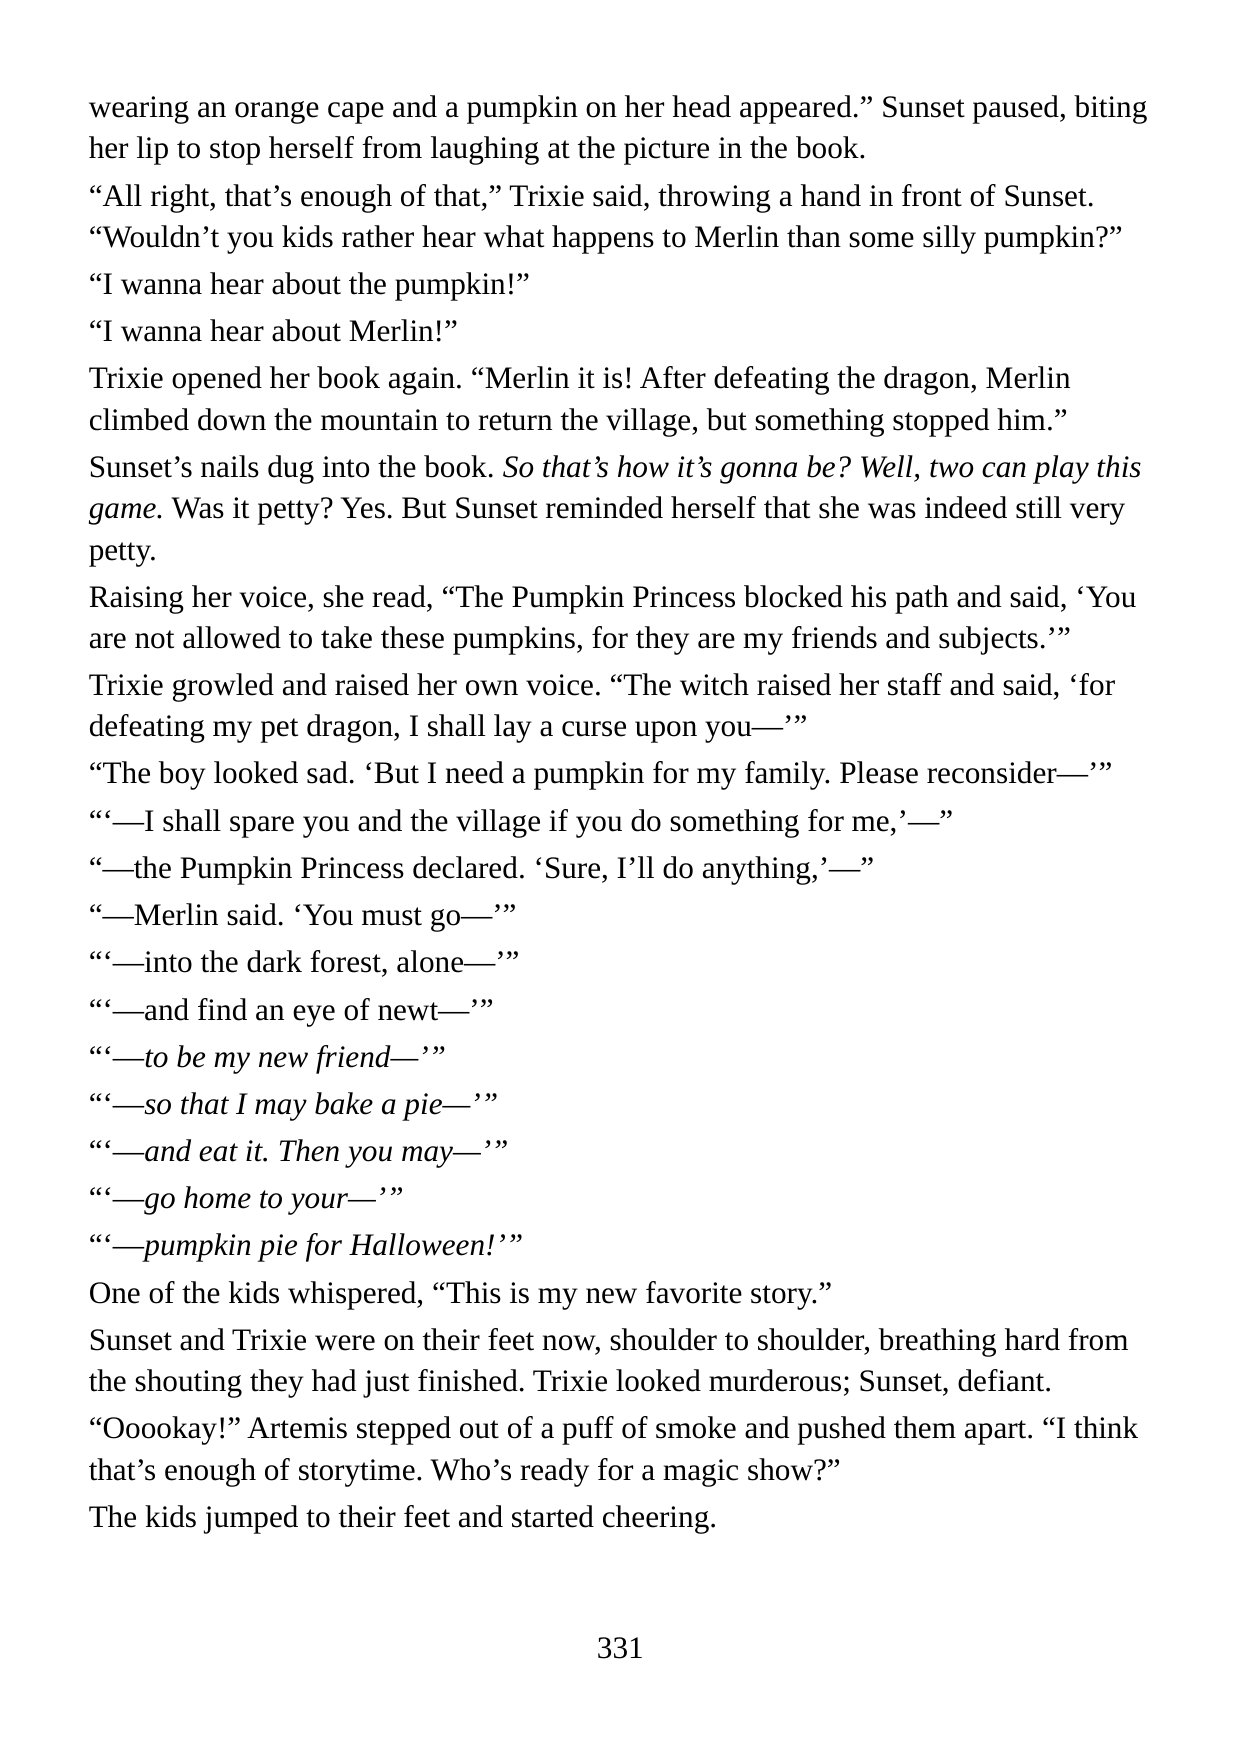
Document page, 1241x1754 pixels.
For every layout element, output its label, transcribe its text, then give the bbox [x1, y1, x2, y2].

text “‘—into the dark forest, alone—’” [88, 943, 1152, 979]
text The kids jumped to their feet and started cheering. [88, 1498, 1152, 1534]
text Raising her voice, she read, “The Pumpkin Princess blocked his path and said, ‘You are not allowed to take these pumpkins, for they are my friends and subjects.’” [88, 578, 1152, 655]
text “I wanna hear about Merlin!” [88, 313, 1152, 348]
text Trixie opened her book again. “Merlin it is! After defeating the dragon, Merlin climbed down the mountain to return the village, but something stopped him.” [88, 360, 1152, 437]
text “‘—pumpkin pie for Halloween!’” [88, 1227, 1152, 1263]
text Trixie growled and raised her own voice. “The witch raised her staff and said, ‘for defeating my pet dragon, I shall lay a curse upon you—’” [88, 666, 1152, 743]
text “All right, that’s enough of that,” Trixie said, throwing a hand in front of Sunset. “Wouldn’t you kids rather hear what happens to Merlin than some silly pumpkin?” [88, 177, 1152, 254]
text “‘—so that I may bake a pie—’” [88, 1085, 1152, 1121]
text “‘—go home to your—’” [88, 1179, 1152, 1215]
text “I wanna hear about the pumpkin!” [88, 265, 1152, 301]
text “Ooookay!” Artemis stepped out of a puff of smoke and pushed them apart. “I think that’s enough of storytime. Who’s ready for a magic show?” [88, 1409, 1152, 1487]
text “—the Pumpkin Princess declared. ‘Sure, I’ll do anything,’—” [88, 849, 1152, 885]
text wearing an orange cape and a pumpkin on her head appeared.” Sunset paused, biting her lip to stop herself from laughing at the picture in the book. [88, 88, 1152, 166]
text Sunset and Trixie were on their feet now, shoulder to shoulder, breathing hard from the shouting they had just finished. Trixie looked murderous; Sunset, defiant. [88, 1321, 1152, 1398]
text “‘—and eat it. Then you may—’” [88, 1132, 1152, 1168]
text Sunset’s nails dug into the book. So that’s how it’s gonna be? Well, two can play this game. Was it petty? Yes. But Sunset reminded herself that she was indeed still very petty. [88, 448, 1152, 567]
text “The boy looked sad. ‘But I need a pumpkin for my family. Please reconsider—’” [88, 755, 1152, 791]
text “‘—and find an eye of newt—’” [88, 991, 1152, 1027]
text “—Merlin said. ‘You must go—’” [88, 896, 1152, 932]
text “‘—to be my new friend—’” [88, 1038, 1152, 1074]
text “‘—I shall spare you and the village if you do something for me,’—” [88, 802, 1152, 838]
text One of the kids whispered, “This is my new favorite story.” [88, 1274, 1152, 1310]
